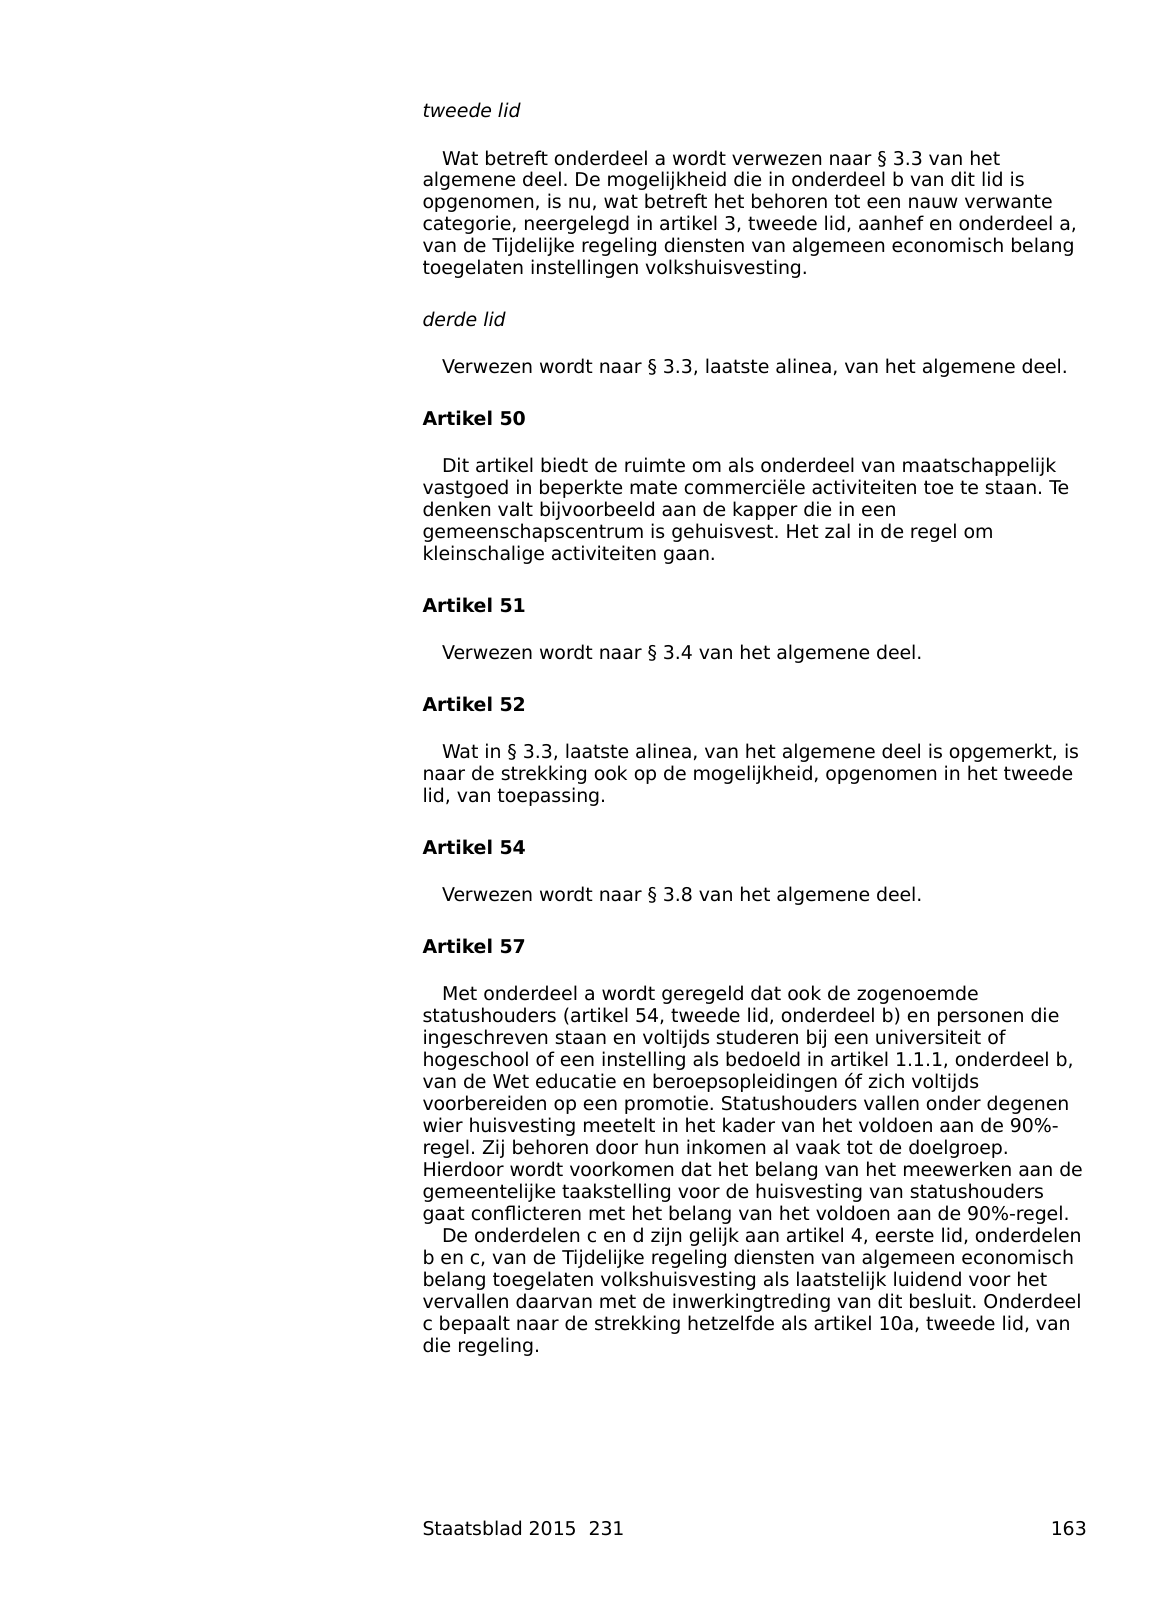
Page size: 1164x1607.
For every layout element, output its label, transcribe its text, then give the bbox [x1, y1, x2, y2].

text De onderdelen c en d zijn gelijk aan artikel 4, eerste lid, onderdelen b en c, van de Tijdelijke regeling diensten van algemeen economisch belang toegelaten volkshuisvesting als laatstelijk luidend voor het vervallen daarvan met de inwerkingtreding van dit besluit. Onderdeel c bepaalt naar de strekking hetzelfde als artikel 10a, tweede lid, van die regeling. [422, 1225, 1087, 1357]
subtitle Artikel 54 [422, 837, 1087, 859]
subtitle derde lid [422, 309, 1087, 331]
subtitle Artikel 52 [422, 694, 1087, 716]
subtitle tweede lid [422, 100, 1087, 122]
text Verwezen wordt naar § 3.4 van het algemene deel. [422, 642, 1087, 664]
subtitle Artikel 50 [422, 408, 1087, 430]
subtitle Artikel 57 [422, 936, 1087, 958]
text Wat betreft onderdeel a wordt verwezen naar § 3.3 van het algemene deel. De mogelijkheid die in onderdeel b van dit lid is opgenomen, is nu, wat betreft het behoren tot een nauw verwante categorie, neergelegd in artikel 3, tweede lid, aanhef en onderdeel a, van de Tijdelijke regeling diensten van algemeen economisch belang toegelaten instellingen volkshuisvesting. [422, 147, 1087, 279]
text Verwezen wordt naar § 3.8 van het algemene deel. [422, 884, 1087, 906]
subtitle Artikel 51 [422, 595, 1087, 617]
text Dit artikel biedt de ruimte om als onderdeel van maatschappelijk vastgoed in beperkte mate commerciële activiteiten toe te staan. Te denken valt bijvoorbeeld aan de kapper die in een gemeenschapscentrum is gehuisvest. Het zal in de regel om kleinschalige activiteiten gaan. [422, 455, 1087, 565]
text Met onderdeel a wordt geregeld dat ook de zogenoemde statushouders (artikel 54, tweede lid, onderdeel b) en personen die ingeschreven staan en voltijds studeren bij een universiteit of hogeschool of een instelling als bedoeld in artikel 1.1.1, onderdeel b, van de Wet educatie en beroepsopleidingen óf zich voltijds voorbereiden op een promotie. Statushouders vallen onder degenen wier huisvesting meetelt in het kader van het voldoen aan de 90%-regel. Zij behoren door hun inkomen al vaak tot de doelgroep. Hierdoor wordt voorkomen dat het belang van het meewerken aan de gemeentelijke taakstelling voor de huisvesting van statushouders gaat conflicteren met het belang van het voldoen aan de 90%-regel. [422, 983, 1087, 1225]
text Wat in § 3.3, laatste alinea, van het algemene deel is opgemerkt, is naar de strekking ook op de mogelijkheid, opgenomen in het tweede lid, van toepassing. [422, 741, 1087, 807]
text Verwezen wordt naar § 3.3, laatste alinea, van het algemene deel. [422, 356, 1087, 378]
